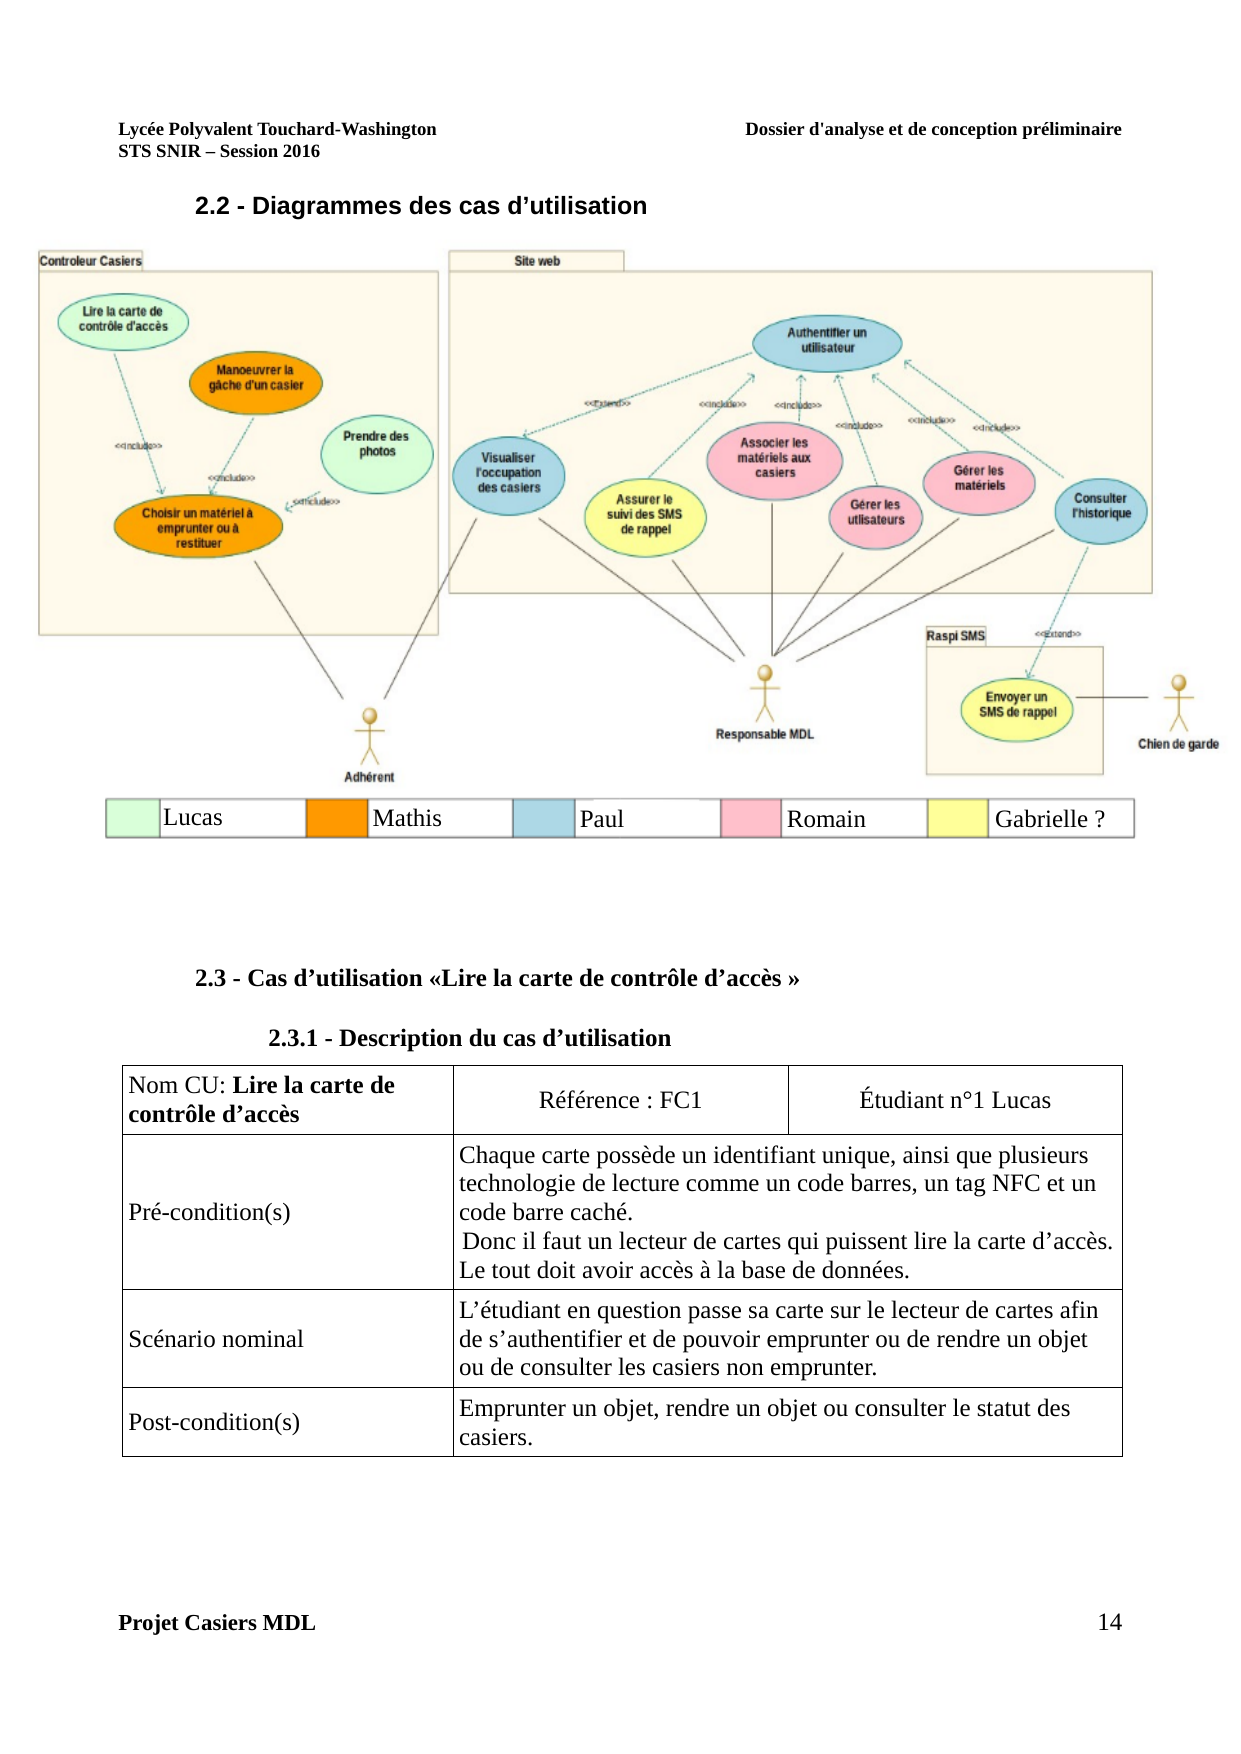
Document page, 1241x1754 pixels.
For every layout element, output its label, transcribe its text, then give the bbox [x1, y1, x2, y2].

table_cell Post-condition(s) [123, 1388, 453, 1456]
table_cell Pré-condition(s) [123, 1135, 453, 1289]
picture [32, 237, 1229, 843]
table_cell L’étudiant en question passe sa carte sur le lecteur de cartes afin de s’authentifier et de pouvoir emprunter ou de rendre un objet ou de consulter les casiers non emprunter. [454, 1290, 1122, 1387]
table_header Nom CU: Lire la carte de contrôle d’accès [123, 1066, 453, 1134]
table_cell Scénario nominal [123, 1290, 453, 1387]
subtitle 2.3 - Cas d’utilisation «Lire la carte de contrôle d’accès » [195, 963, 1122, 992]
table_header Référence : FC1 [454, 1066, 788, 1134]
subtitle 2.3.1 - Description du cas d’utilisation [118, 1019, 1122, 1052]
subtitle 2.2 - Diagrammes des cas d’utilisation [195, 191, 1122, 219]
table_header Étudiant n°1 Lucas [789, 1066, 1122, 1134]
table_cell Emprunter un objet, rendre un objet ou consulter le statut des casiers. [454, 1388, 1122, 1456]
table_cell Chaque carte possède un identifiant unique, ainsi que plusieurs technologie de lecture comme un code barres, un tag NFC et un code barre caché. Donc il faut un lecteur de cartes qui puissent lire la carte d’accès. Le tout doit avoir accès à la base de données. [454, 1135, 1122, 1289]
